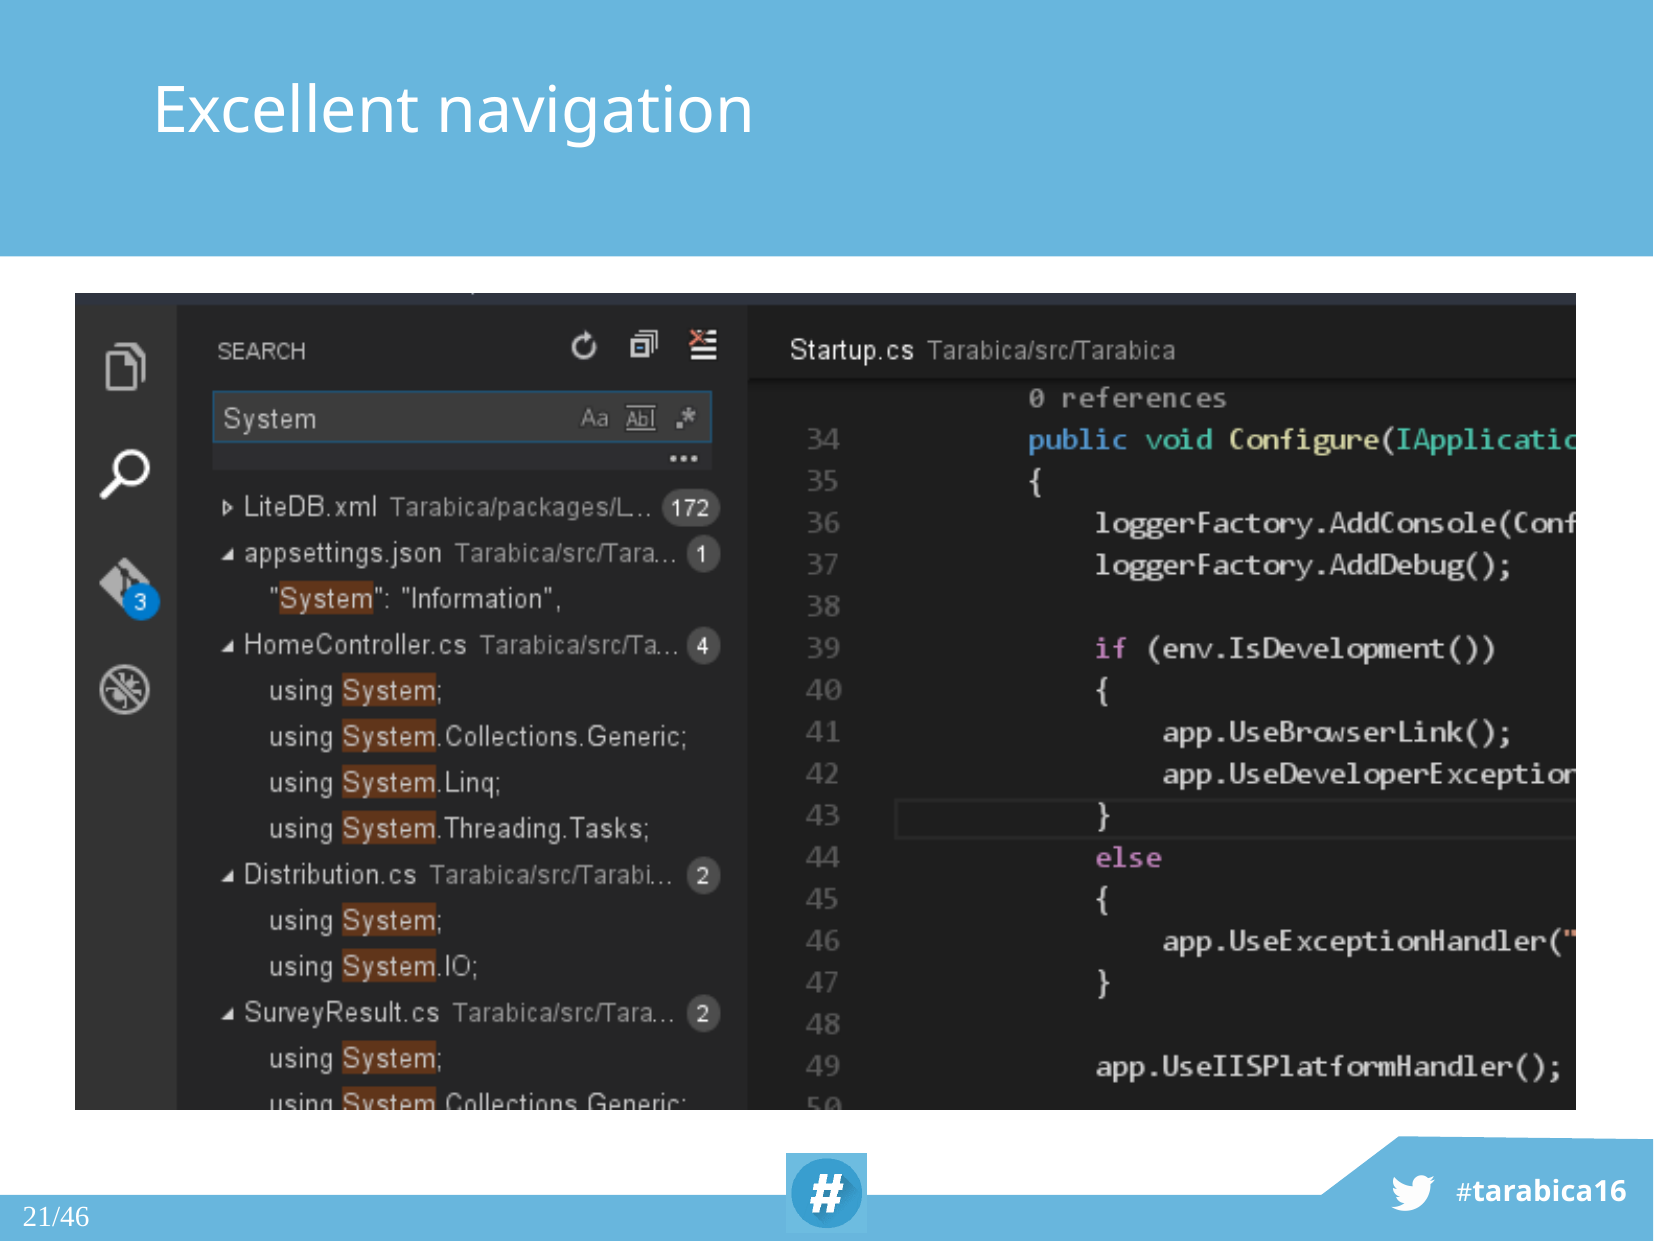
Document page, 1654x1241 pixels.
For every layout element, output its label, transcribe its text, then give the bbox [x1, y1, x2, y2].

picture [786, 1153, 867, 1233]
picture [75, 293, 1576, 1111]
list Excellent navigation [81, 63, 1570, 168]
picture [1378, 1158, 1448, 1228]
